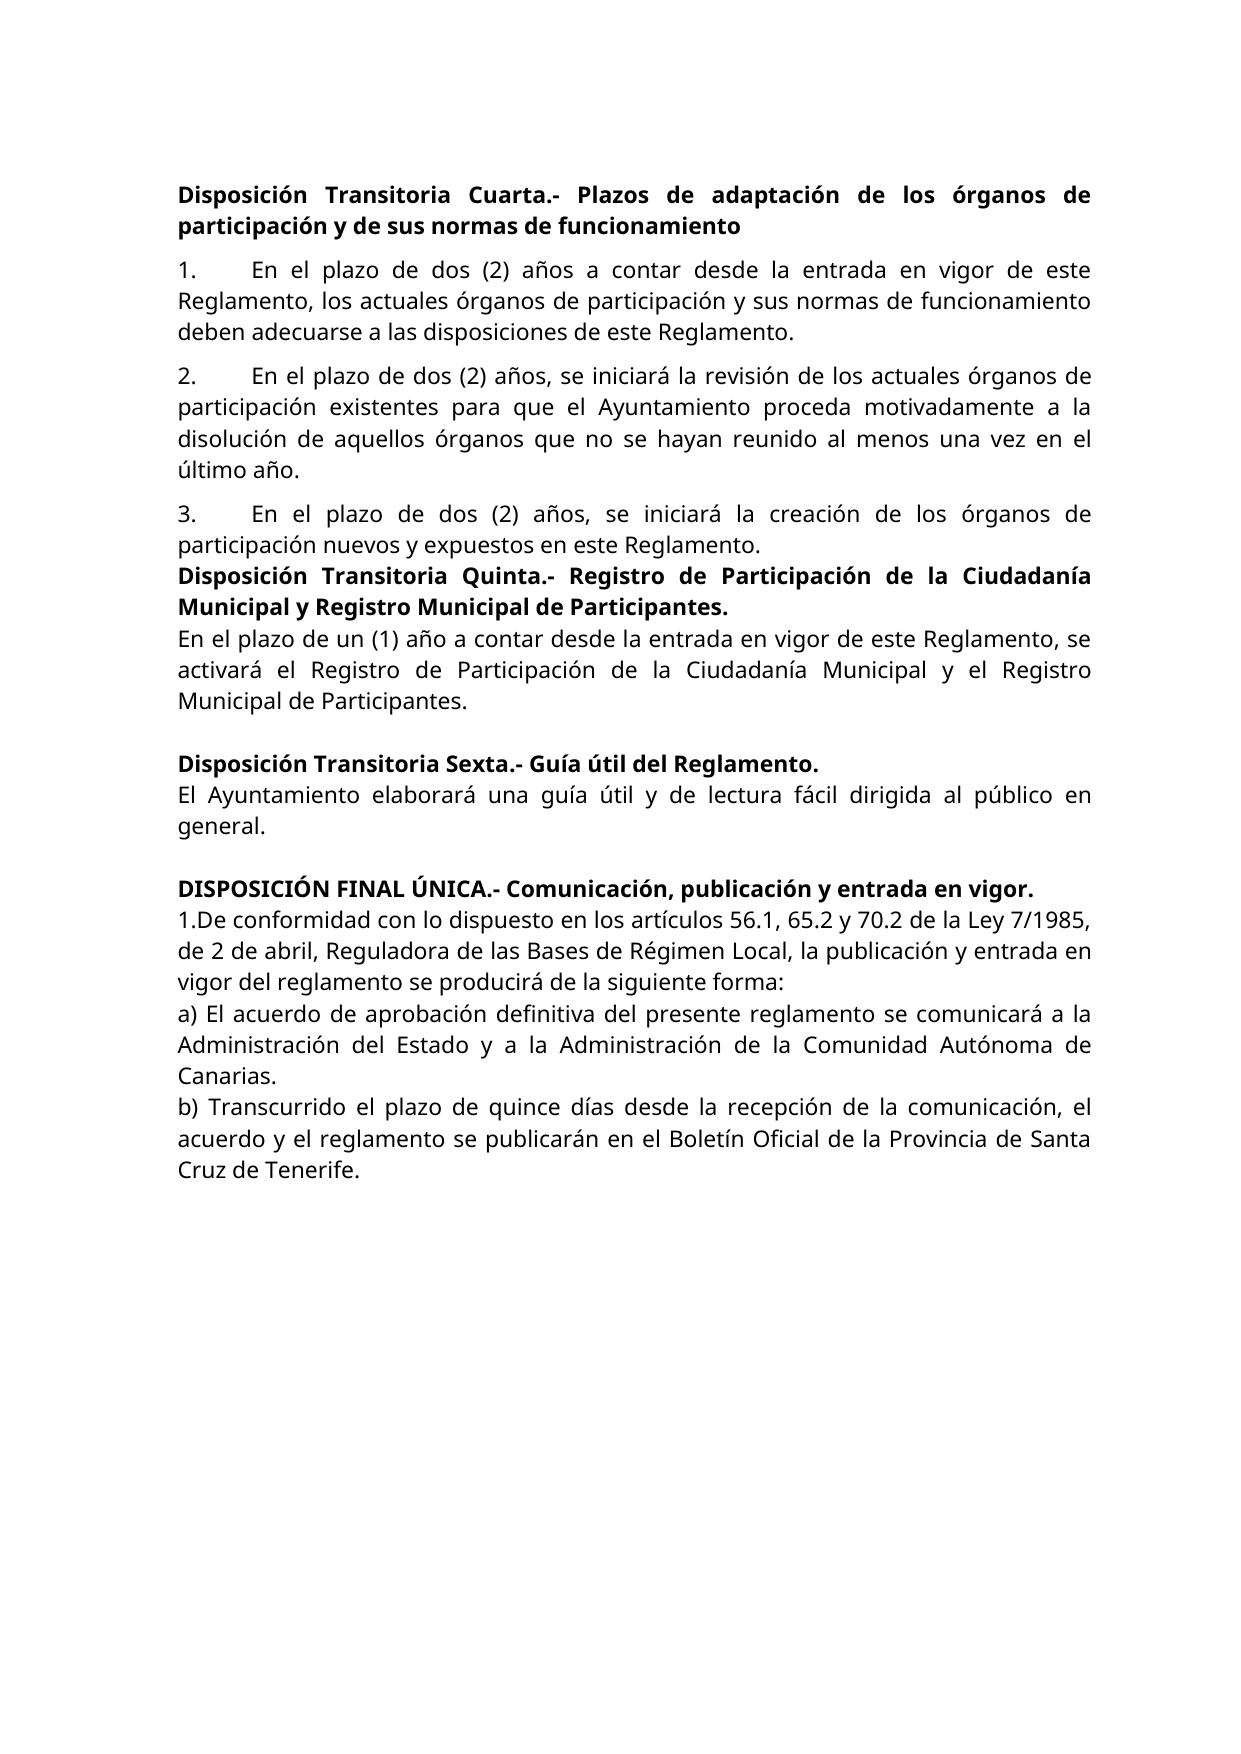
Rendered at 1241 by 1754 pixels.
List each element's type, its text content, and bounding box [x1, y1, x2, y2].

text DISPOSICIÓN FINAL ÚNICA.- Comunicación, publicación y entrada en vigor. [177, 873, 1093, 904]
text Disposición Transitoria Sexta.- Guía útil del Reglamento. [177, 748, 1093, 779]
subtitle Disposición Transitoria Quinta.- Registro de Participación de la Ciudadanía Municipal y Registro Municipal de Participantes. [177, 560, 1093, 623]
text El Ayuntamiento elaborará una guía útil y de lectura fácil dirigida al público en general. [177, 779, 1093, 841]
list En el plazo de dos (2) años, se iniciará la revisión de los actuales órganos de participación existentes para que el Ayuntamiento proceda motivadamente a la disolución de aquellos órganos que no se hayan reunido al menos una vez en el último año. [177, 360, 1093, 485]
text a) El acuerdo de aprobación definitiva del presente reglamento se comunicará a la Administración del Estado y a la Administración de la Comunidad Autónoma de Canarias. [177, 998, 1093, 1091]
text En el plazo de un (1) año a contar desde la entrada en vigor de este Reglamento, se activará el Registro de Participación de la Ciudadanía Municipal y el Registro Municipal de Participantes. [177, 623, 1093, 716]
subtitle Disposición Transitoria Cuarta.- Plazos de adaptación de los órganos de participación y de sus normas de funcionamiento [177, 179, 1093, 241]
list En el plazo de dos (2) años a contar desde la entrada en vigor de este Reglamento, los actuales órganos de participación y sus normas de funcionamiento deben adecuarse a las disposiciones de este Reglamento. [177, 254, 1093, 348]
text 1.De conformidad con lo dispuesto en los artículos 56.1, 65.2 y 70.2 de la Ley 7/1985, de 2 de abril, Reguladora de las Bases de Régimen Local, la publicación y entrada en vigor del reglamento se producirá de la siguiente forma: [177, 904, 1093, 998]
list En el plazo de dos (2) años, se iniciará la creación de los órganos de participación nuevos y expuestos en este Reglamento. [177, 498, 1093, 560]
text b) Transcurrido el plazo de quince días desde la recepción de la comunicación, el acuerdo y el reglamento se publicarán en el Boletín Oficial de la Provincia de Santa Cruz de Tenerife. [177, 1091, 1093, 1185]
